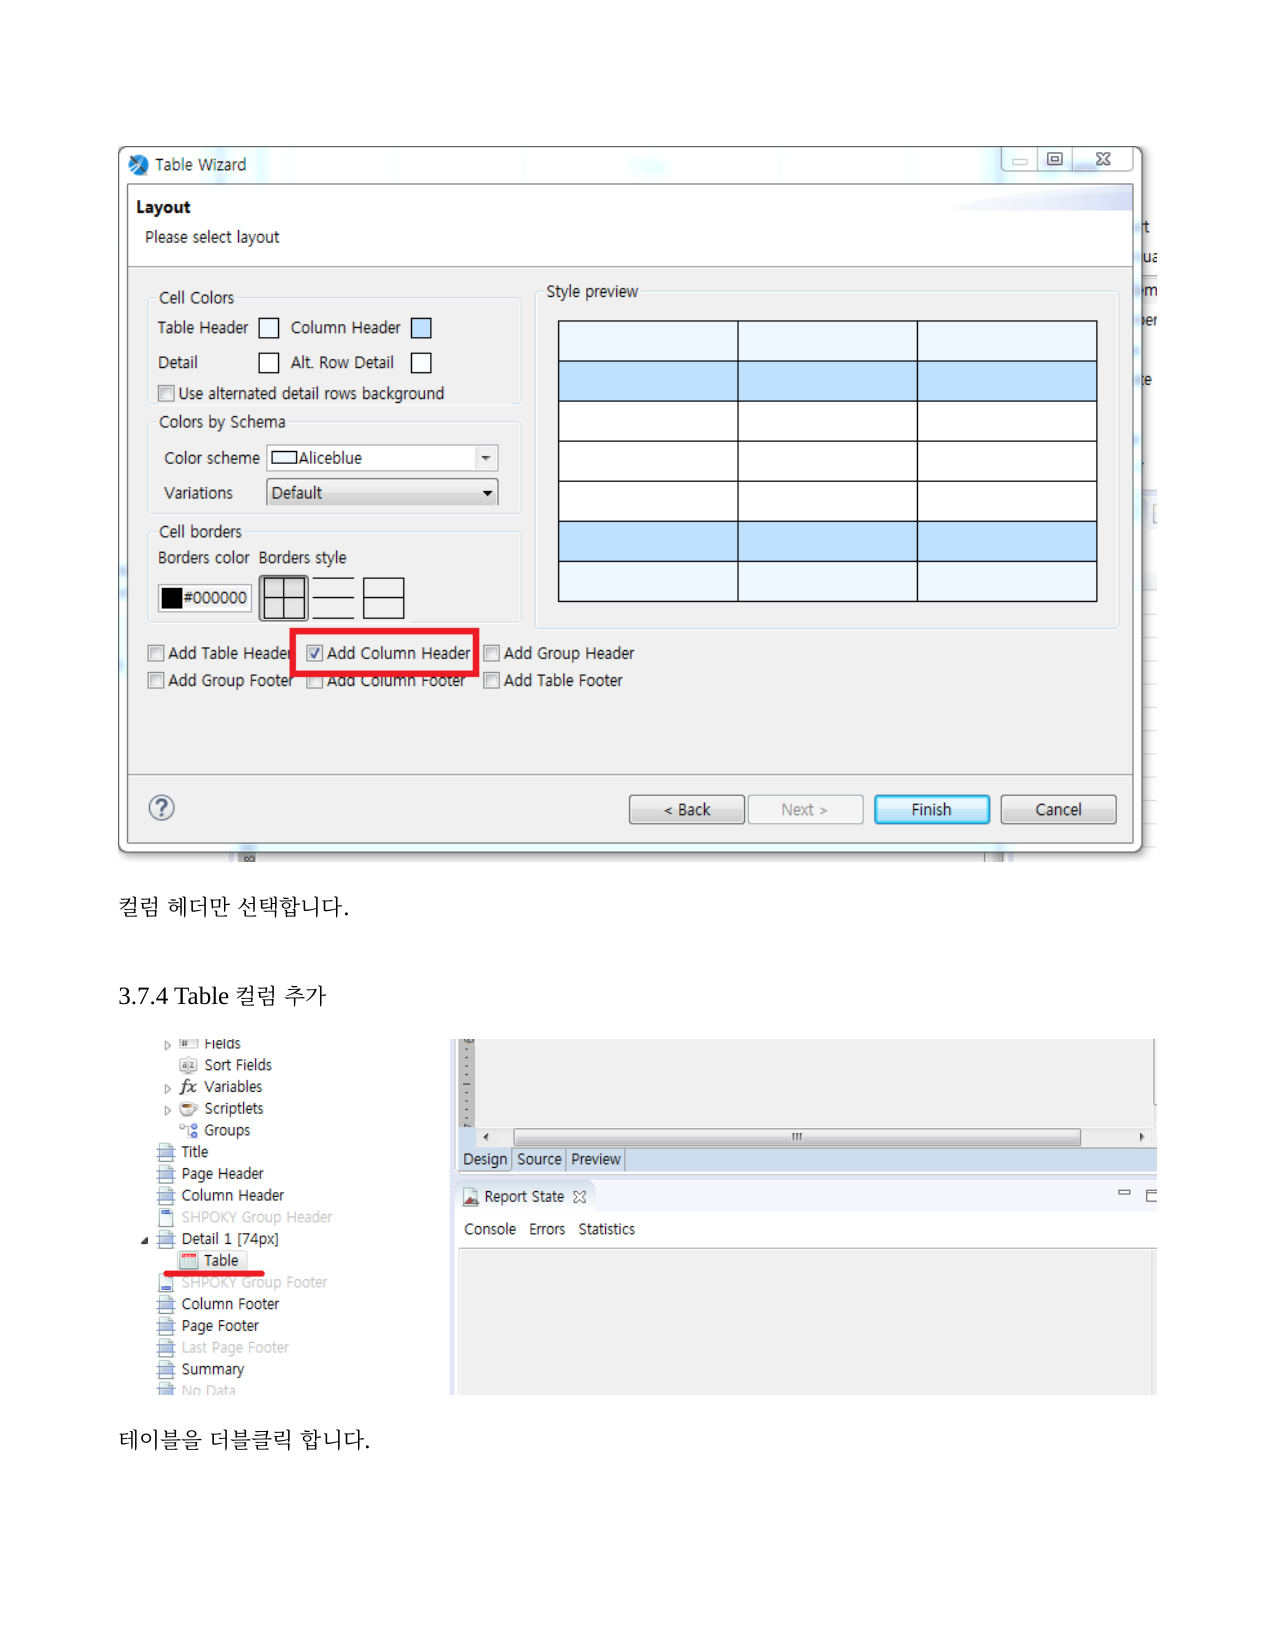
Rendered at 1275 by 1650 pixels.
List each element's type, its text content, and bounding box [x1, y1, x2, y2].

picture [118, 146, 1157, 862]
text 컬럼 헤더만 선택합니다. [118, 891, 1157, 922]
text 테이블을 더블클릭 합니다. [118, 1423, 1157, 1454]
picture [118, 1039, 1157, 1395]
text 3.7.4 Table 컬럼 추가 [118, 979, 1157, 1011]
